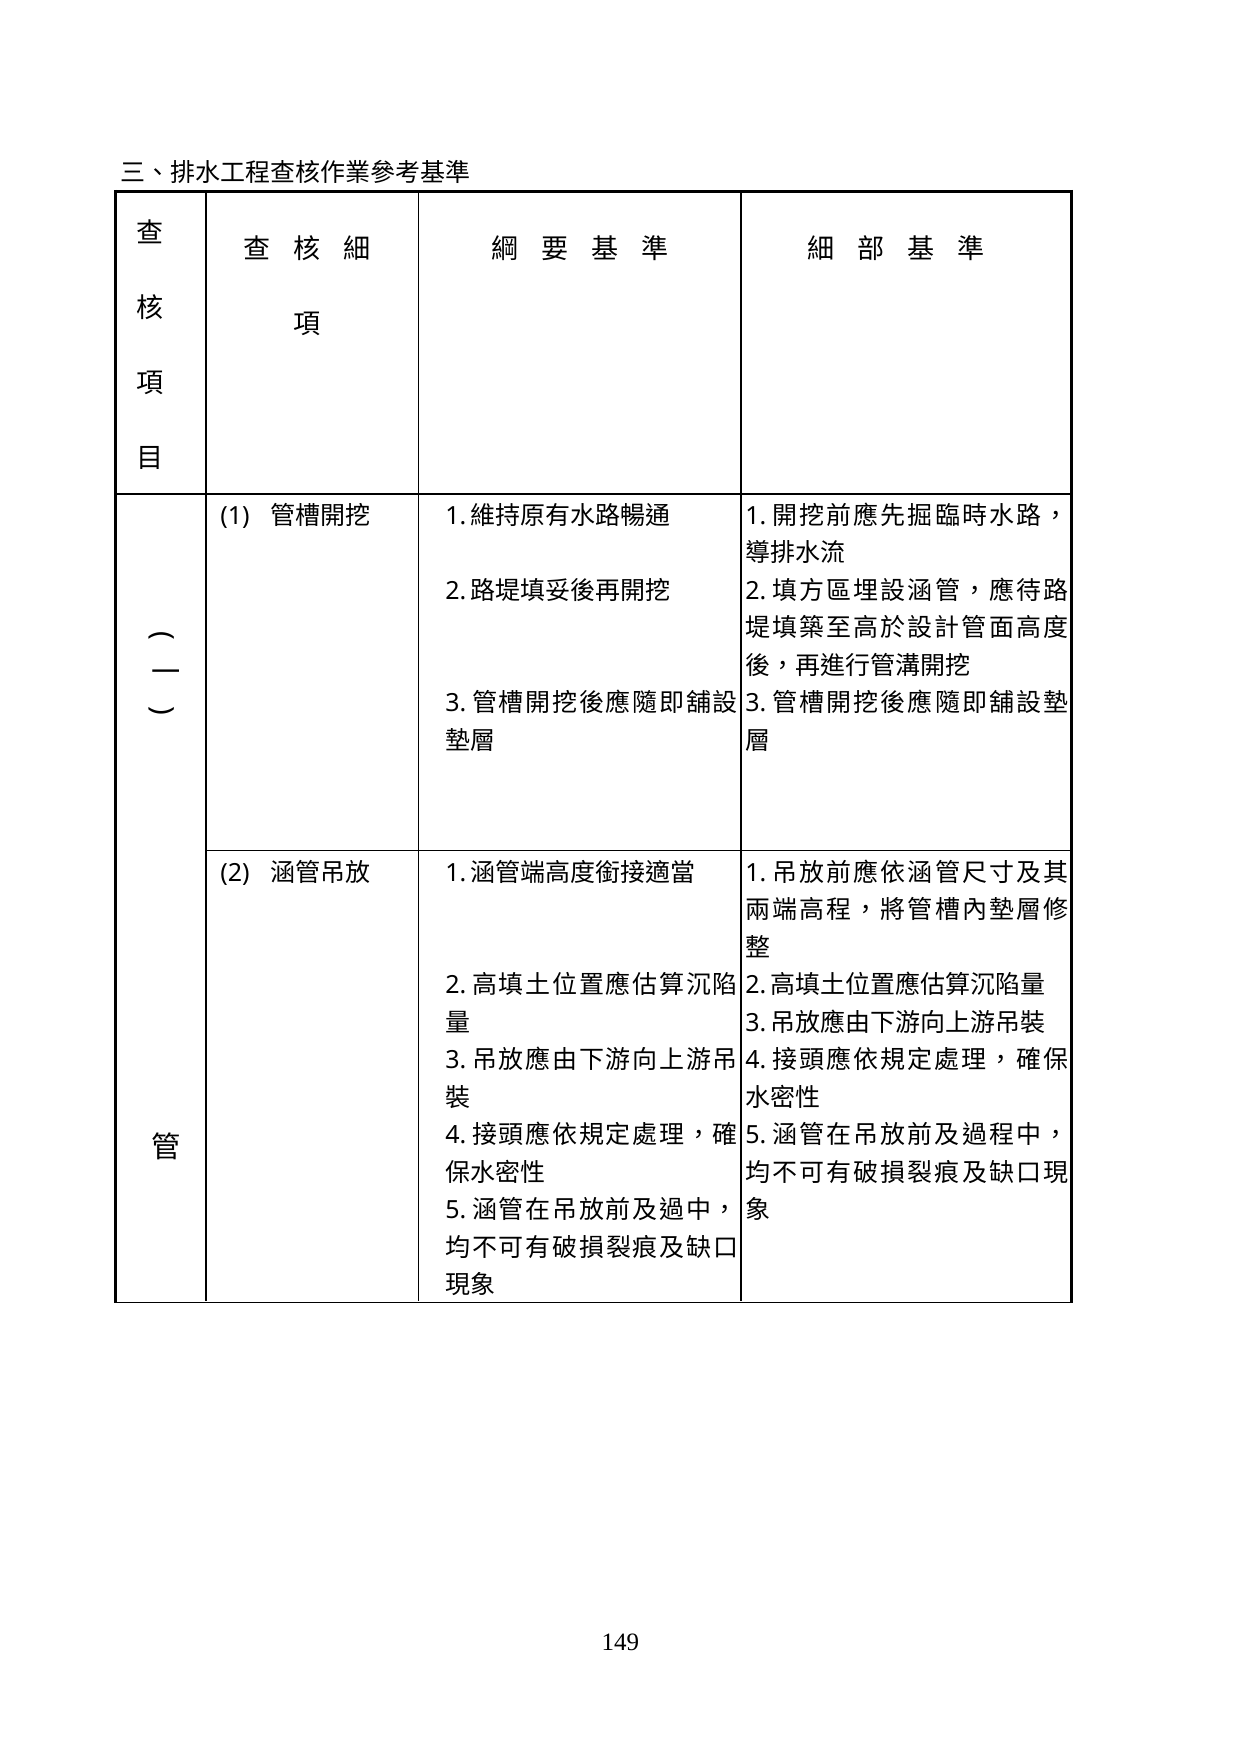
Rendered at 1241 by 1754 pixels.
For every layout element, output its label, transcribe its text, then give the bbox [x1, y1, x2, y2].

table_header 細部基準 [742, 193, 1070, 493]
table_header 查核細項 [207, 193, 418, 493]
table_header 綱要基準 [419, 193, 740, 493]
table_cell 1.維持原有水路暢通 2.路堤填妥後再開挖 3.管槽開挖後應隨即舖設墊層 [419, 495, 740, 850]
table_cell 1.開挖前應先掘臨時水路，導排水流 2.填方區埋設涵管，應待路堤填築至高於設計管面高度後，再進行管溝開挖 3.管槽開挖後應隨即舖設墊層 [742, 495, 1070, 850]
table_cell (2)涵管吊放 [207, 851, 418, 1301]
table_cell (1)管槽開挖 [207, 495, 418, 850]
table_cell (一) 管 涵 [117, 495, 205, 1301]
table_header 查核 項目 [117, 193, 205, 493]
text 三、排水工程查核作業參考基準 [120, 152, 1120, 190]
table_cell 1.吊放前應依涵管尺寸及其兩端高程，將管槽內墊層修整 2.高填土位置應估算沉陷量 3.吊放應由下游向上游吊裝 4.接頭應依規定處理，確保水密性 5.涵管在吊放前及過程中，均不可有破損裂痕及缺口現象 [742, 851, 1070, 1301]
table_cell 1.涵管端高度銜接適當 2.高填土位置應估算沉陷量 3.吊放應由下游向上游吊裝 4.接頭應依規定處理，確保水密性 5.涵管在吊放前及過中，均不可有破損裂痕及缺口現象 [419, 851, 740, 1301]
